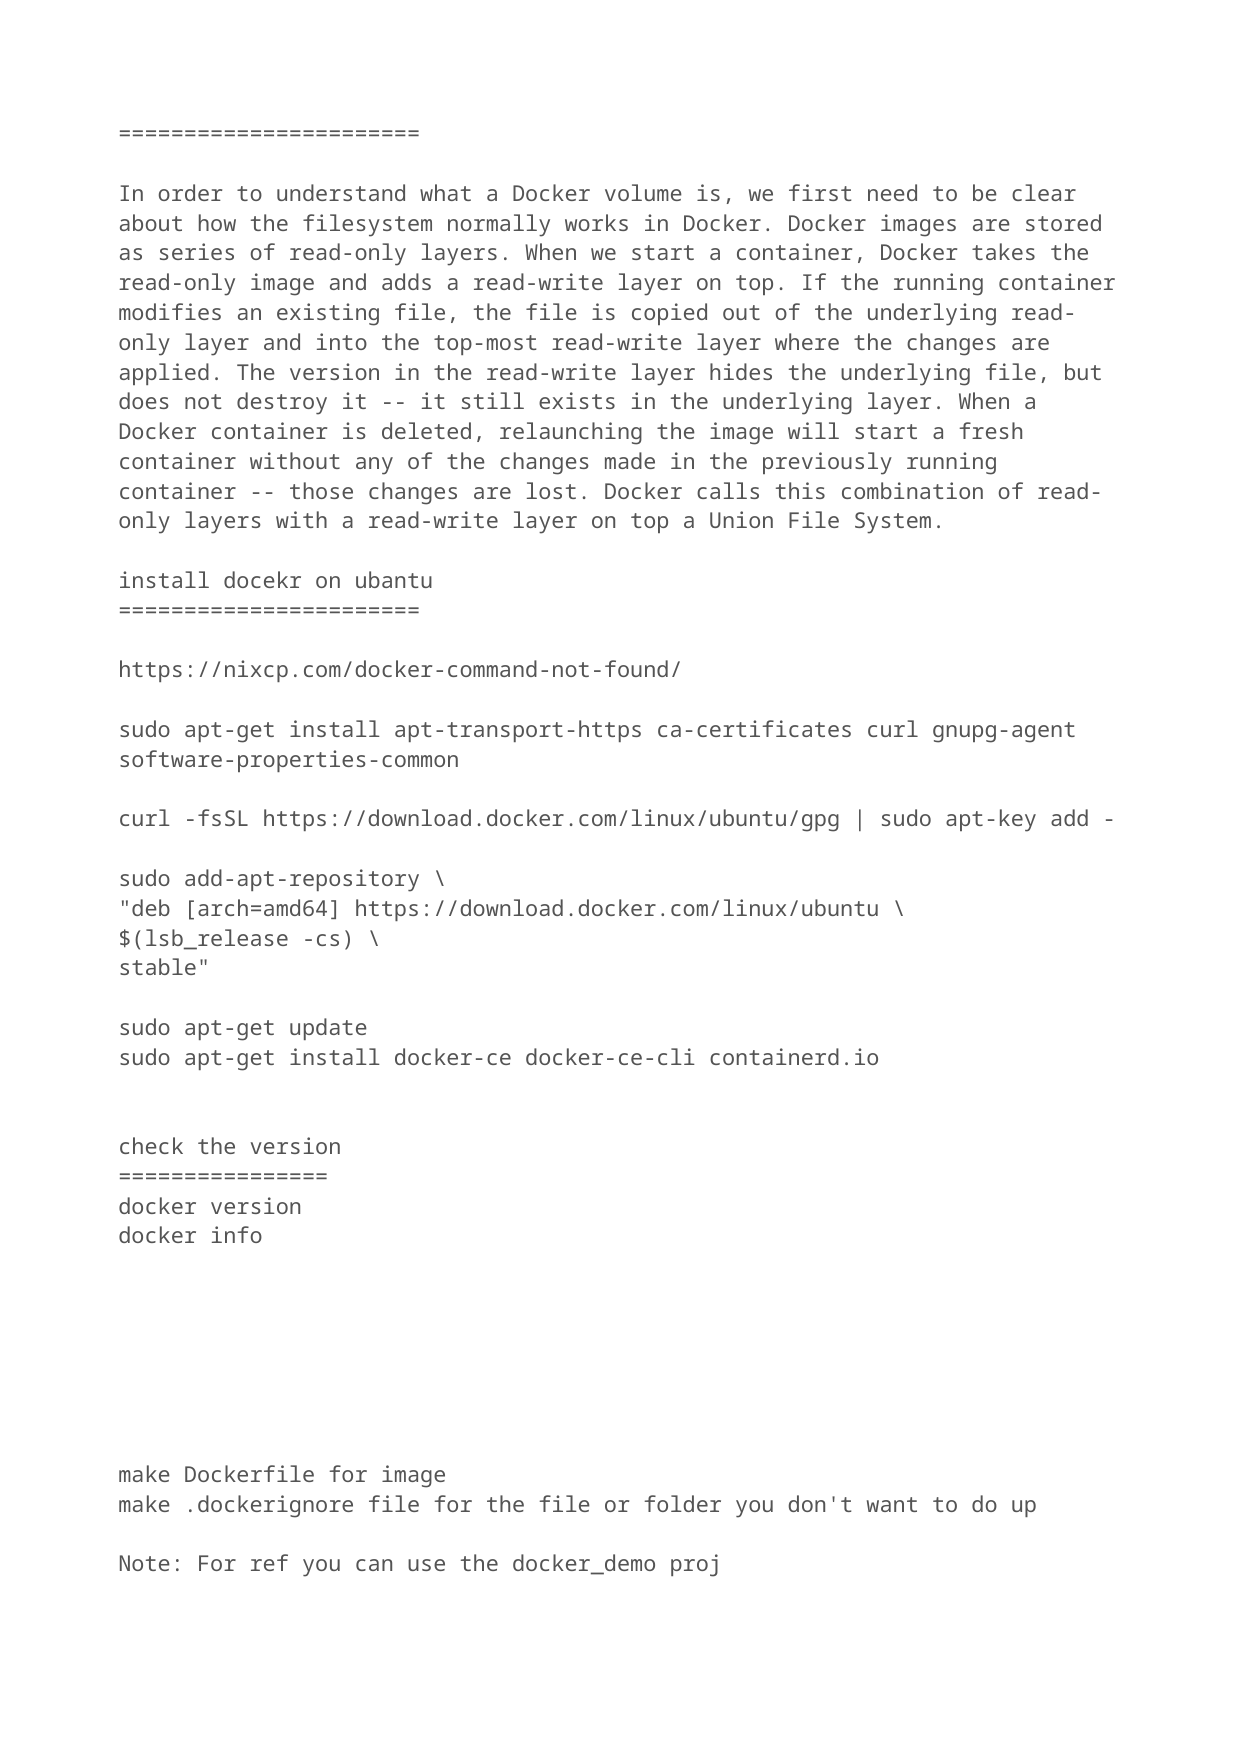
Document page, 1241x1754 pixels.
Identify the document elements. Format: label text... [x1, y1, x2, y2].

text docker version [118, 1191, 1122, 1220]
text docker info [118, 1220, 1122, 1250]
text sudo apt-get install apt-transport-https ca-certificates curl gnupg-agent software-properties-common [118, 714, 1122, 773]
text make .dockerignore file for the file or folder you don't want to do up [118, 1488, 1122, 1518]
text curl -fsSL https://download.docker.com/linux/ubuntu/gpg | sudo apt-key add - [118, 803, 1122, 833]
text "deb [arch=amd64] https://download.docker.com/linux/ubuntu \ [118, 893, 1122, 922]
text sudo apt-get update [118, 1012, 1122, 1042]
text install docekr on ubantu [118, 565, 1122, 595]
text $(lsb_release -cs) \ [118, 922, 1122, 952]
text ================ [118, 1161, 1122, 1191]
text https://nixcp.com/docker-command-not-found/ [118, 654, 1122, 684]
text sudo add-apt-repository \ [118, 863, 1122, 893]
text In order to understand what a Docker volume is, we first need to be clear about how the filesystem normally works in Docker. Docker images are stored as series of read-only layers. When we start a container, Docker takes the read-only image and adds a read-write layer on top. If the running container modifies an existing file, the file is copied out of the underlying read-only layer and into the top-most read-write layer where the changes are applied. The version in the read-write layer hides the underlying file, but does not destroy it -- it still exists in the underlying layer. When a Docker container is deleted, relaunching the image will start a fresh container without any of the changes made in the previously running container -- those changes are lost. Docker calls this combination of read-only layers with a read-write layer on top a Union File System. [118, 178, 1122, 535]
text ======================= [118, 118, 1122, 148]
text ======================= [118, 595, 1122, 624]
text stable" [118, 952, 1122, 982]
text make Dockerfile for image [118, 1459, 1122, 1488]
text sudo apt-get install docker-ce docker-ce-cli containerd.io [118, 1042, 1122, 1071]
text Note: For ref you can use the docker_demo proj [118, 1548, 1122, 1578]
text check the version [118, 1131, 1122, 1161]
